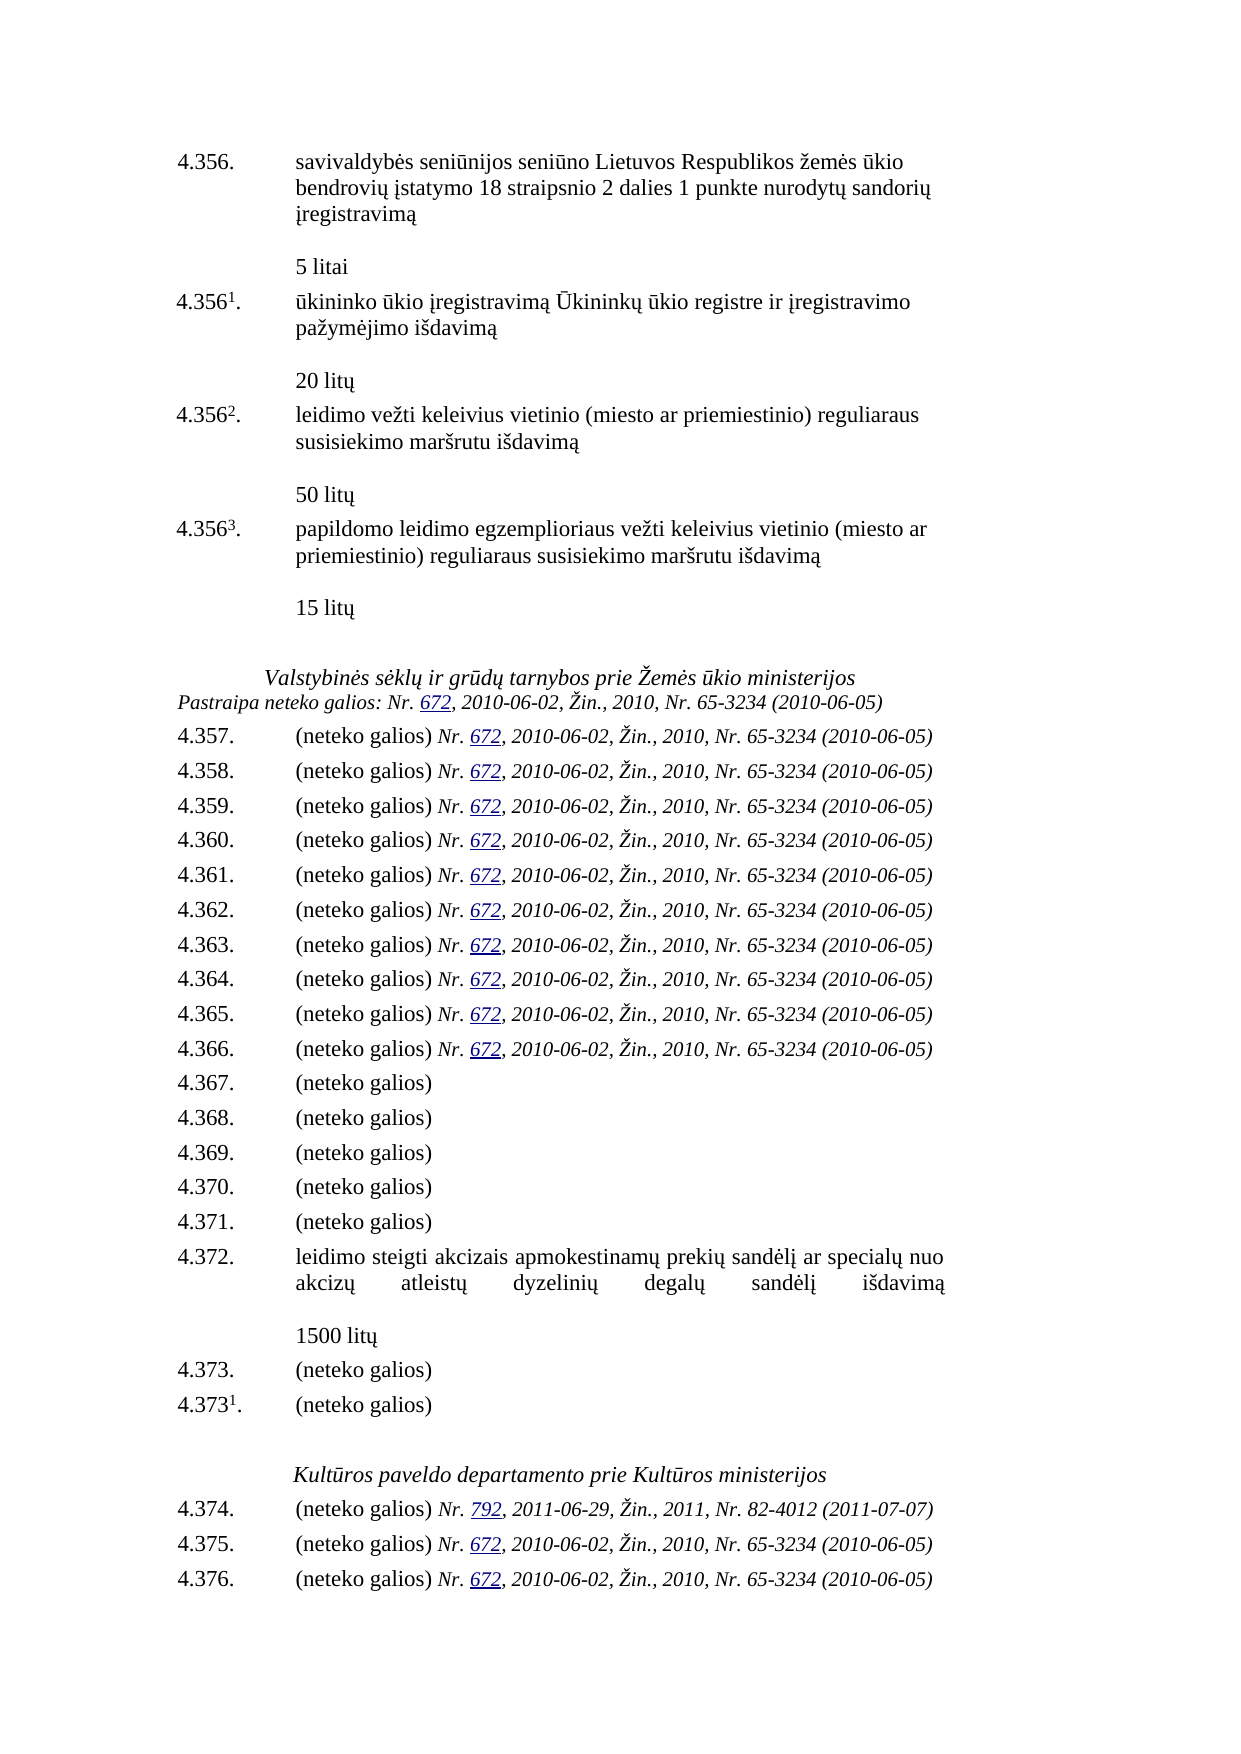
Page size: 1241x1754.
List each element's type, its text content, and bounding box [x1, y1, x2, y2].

text 4.3562. leidimo vežti keleivius vietinio (miesto ar priemiestinio) reguliaraus susisiekimo maršrutu išdavimą 50 litų [176, 402, 945, 507]
text 4.358. (neteko galios) Nr. 672, 2010-06-02, Žin., 2010, Nr. 65-3234 (2010-06-05) [177, 757, 945, 783]
text 4.368. (neteko galios) [177, 1104, 945, 1130]
text 4.357. (neteko galios) Nr. 672, 2010-06-02, Žin., 2010, Nr. 65-3234 (2010-06-05) [177, 722, 945, 749]
text Pastraipa neteko galios: Nr. 672, 2010-06-02, Žin., 2010, Nr. 65-3234 (2010-06-05) [177, 690, 945, 714]
text 4.371. (neteko galios) [177, 1208, 945, 1234]
text 4.372. leidimo steigti akcizais apmokestinamų prekių sandėlį ar specialų nuo akcizų atleistų dyzelinių degalų sandėlį išdavimą 1500 litų [177, 1243, 945, 1348]
text 4.370. (neteko galios) [177, 1173, 945, 1200]
text 4.369. (neteko galios) [177, 1139, 945, 1165]
text 4.3563. papildomo leidimo egzemplioriaus vežti keleivius vietinio (miesto ar priemiestinio) reguliaraus susisiekimo maršrutu išdavimą 15 litų [176, 515, 945, 621]
text 4.360. (neteko galios) Nr. 672, 2010-06-02, Žin., 2010, Nr. 65-3234 (2010-06-05) [177, 827, 945, 853]
text 4.366. (neteko galios) Nr. 672, 2010-06-02, Žin., 2010, Nr. 65-3234 (2010-06-05) [177, 1035, 945, 1061]
text 4.3561. ūkininko ūkio įregistravimą Ūkininkų ūkio registre ir įregistravimo pažymėjimo išdavimą 20 litų [176, 288, 945, 393]
text 4.374. (neteko galios) Nr. 792, 2011-06-29, Žin., 2011, Nr. 82-4012 (2011-07-07) [177, 1495, 945, 1522]
text 4.376. (neteko galios) Nr. 672, 2010-06-02, Žin., 2010, Nr. 65-3234 (2010-06-05) [177, 1565, 1122, 1591]
text 4.364. (neteko galios) Nr. 672, 2010-06-02, Žin., 2010, Nr. 65-3234 (2010-06-05) [177, 965, 945, 992]
text 4.375. (neteko galios) Nr. 672, 2010-06-02, Žin., 2010, Nr. 65-3234 (2010-06-05) [177, 1530, 1122, 1556]
text 4.362. (neteko galios) Nr. 672, 2010-06-02, Žin., 2010, Nr. 65-3234 (2010-06-05) [177, 896, 945, 922]
text 4.3731. (neteko galios) [177, 1391, 1122, 1418]
text 4.367. (neteko galios) [177, 1069, 945, 1096]
text 4.356. savivaldybės seniūnijos seniūno Lietuvos Respublikos žemės ūkio bendrovių įstatymo 18 straipsnio 2 dalies 1 punkte nurodytų sandorių įregistravimą 5 litai [177, 148, 945, 279]
text Kultūros paveldo departamento prie Kultūros ministerijos [177, 1461, 945, 1487]
text 4.363. (neteko galios) Nr. 672, 2010-06-02, Žin., 2010, Nr. 65-3234 (2010-06-05) [177, 931, 945, 957]
text Valstybinės sėklų ir grūdų tarnybos prie Žemės ūkio ministerijos [177, 664, 945, 690]
text 4.373. (neteko galios) [177, 1357, 945, 1383]
text 4.361. (neteko galios) Nr. 672, 2010-06-02, Žin., 2010, Nr. 65-3234 (2010-06-05) [177, 861, 945, 888]
text 4.365. (neteko galios) Nr. 672, 2010-06-02, Žin., 2010, Nr. 65-3234 (2010-06-05) [177, 1000, 945, 1026]
text 4.359. (neteko galios) Nr. 672, 2010-06-02, Žin., 2010, Nr. 65-3234 (2010-06-05) [177, 792, 945, 818]
